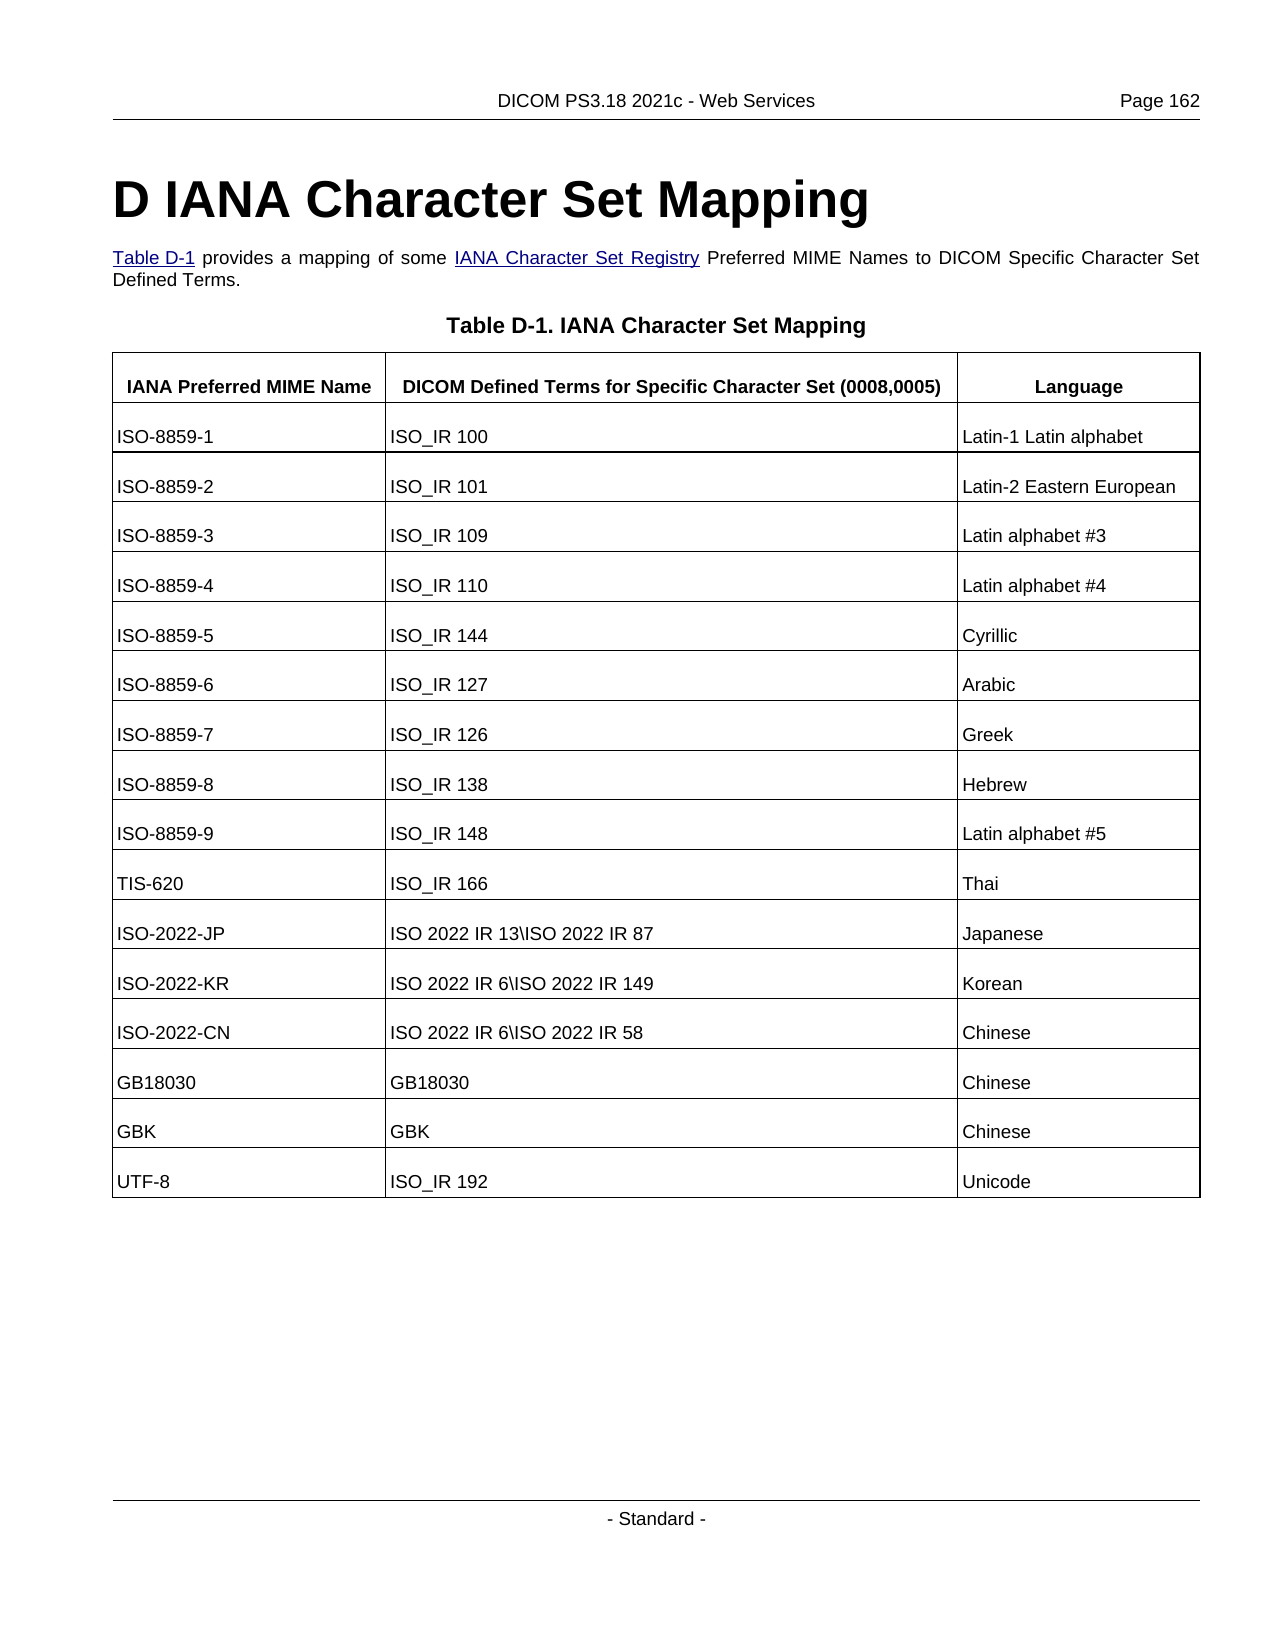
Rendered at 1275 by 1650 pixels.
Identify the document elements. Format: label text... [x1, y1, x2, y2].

table_cell ISO_IR 192 [386, 1148, 957, 1197]
table_cell ISO_IR 101 [386, 453, 957, 501]
table_cell ISO-8859-9 [113, 800, 385, 849]
table_cell GB18030 [113, 1049, 385, 1097]
table_cell Latin alphabet #3 [958, 502, 1199, 551]
text Table D-1 provides a mapping of some IANA Character Set Registry Preferred MIME Names to DICOM Specific Character Set Defined Terms. [112, 247, 1200, 290]
table_cell ISO_IR 126 [386, 701, 957, 749]
table_cell ISO_IR 110 [386, 552, 957, 601]
table_cell ISO_IR 166 [386, 850, 957, 899]
table_cell Japanese [958, 900, 1199, 948]
table_header IANA Preferred MIME Name [113, 353, 385, 402]
table_cell ISO-8859-6 [113, 651, 385, 700]
table_cell GB18030 [386, 1049, 957, 1097]
table_cell ISO-2022-JP [113, 900, 385, 948]
table_cell Unicode [958, 1148, 1199, 1197]
table_cell Korean [958, 949, 1199, 998]
table_header DICOM Defined Terms for Specific Character Set (0008,0005) [386, 353, 957, 402]
table_cell TIS-620 [113, 850, 385, 899]
table_cell ISO-8859-8 [113, 751, 385, 799]
table_cell ISO-8859-4 [113, 552, 385, 601]
table_cell ISO_IR 144 [386, 602, 957, 650]
table_cell ISO_IR 100 [386, 403, 957, 451]
table_cell ISO-2022-CN [113, 999, 385, 1048]
table_cell Chinese [958, 999, 1199, 1048]
table_cell ISO-8859-5 [113, 602, 385, 650]
table_cell Cyrillic [958, 602, 1199, 650]
table_cell ISO-8859-7 [113, 701, 385, 749]
table_cell ISO_IR 138 [386, 751, 957, 799]
table_cell Greek [958, 701, 1199, 749]
table_cell ISO_IR 148 [386, 800, 957, 849]
text D IANA Character Set Mapping [112, 169, 1200, 228]
table_cell Latin alphabet #4 [958, 552, 1199, 601]
table_cell Hebrew [958, 751, 1199, 799]
table_cell Latin-1 Latin alphabet [958, 403, 1199, 451]
table_cell ISO_IR 109 [386, 502, 957, 551]
table_cell Thai [958, 850, 1199, 899]
table_cell ISO 2022 IR 13\ISO 2022 IR 87 [386, 900, 957, 948]
table_cell ISO-2022-KR [113, 949, 385, 998]
table_cell Latin-2 Eastern European [958, 453, 1199, 501]
table_cell GBK [113, 1099, 385, 1147]
table_cell ISO-8859-1 [113, 403, 385, 451]
table_cell ISO 2022 IR 6\ISO 2022 IR 58 [386, 999, 957, 1048]
table_cell Chinese [958, 1049, 1199, 1097]
table_cell ISO-8859-3 [113, 502, 385, 551]
table_cell GBK [386, 1099, 957, 1147]
table_cell Latin alphabet #5 [958, 800, 1199, 849]
table_cell ISO-8859-2 [113, 453, 385, 501]
table_cell Arabic [958, 651, 1199, 700]
text Table D-1. IANA Character Set Mapping [112, 313, 1200, 338]
table_cell UTF-8 [113, 1148, 385, 1197]
table_header Language [958, 353, 1199, 402]
table_cell ISO_IR 127 [386, 651, 957, 700]
table_cell Chinese [958, 1099, 1199, 1147]
table_cell ISO 2022 IR 6\ISO 2022 IR 149 [386, 949, 957, 998]
